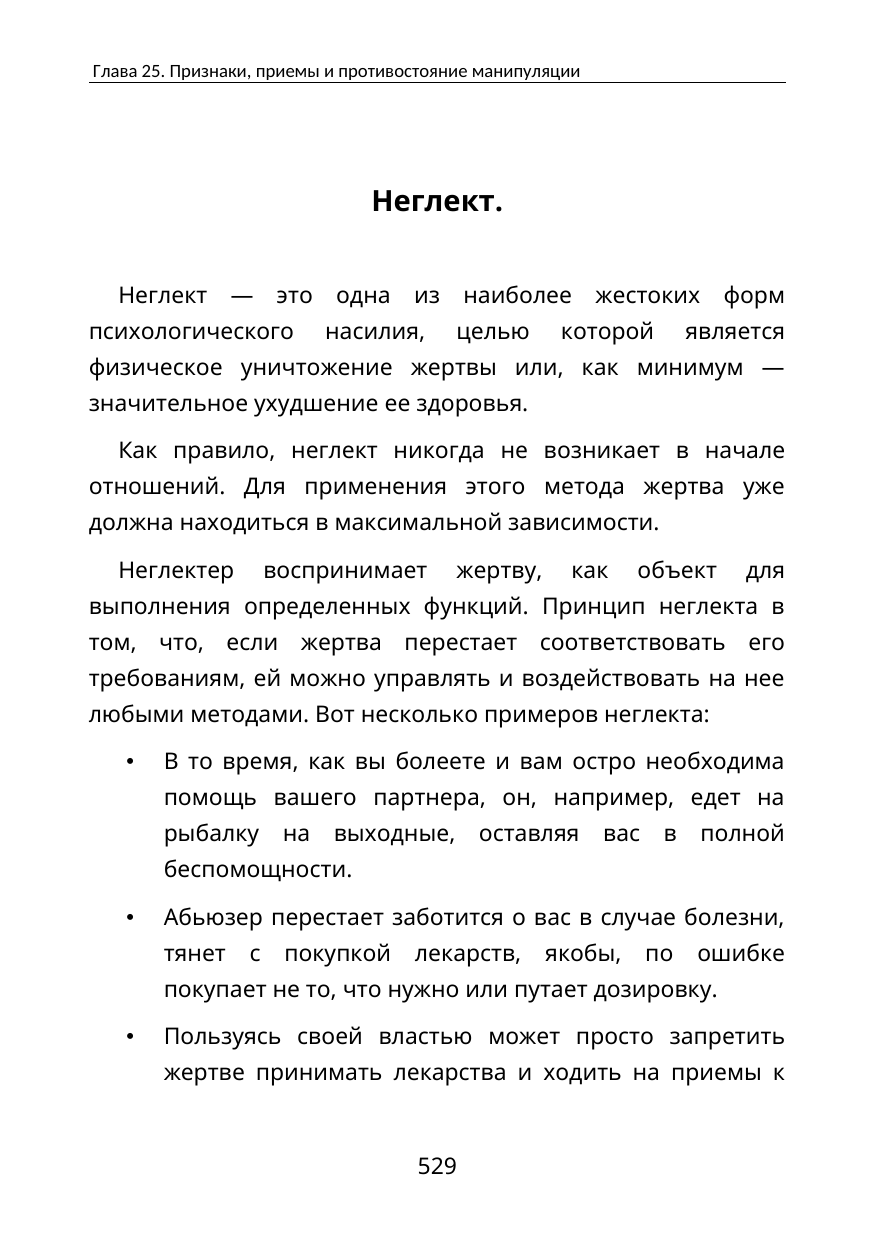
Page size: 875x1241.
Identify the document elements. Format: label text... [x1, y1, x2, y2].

subtitle Неглект. [88, 177, 786, 219]
text Как правило, неглект никогда не возникает в начале отношений. Для применения этого метода жертва уже должна находиться в максимальной зависимости. [88, 434, 786, 537]
text Неглект — это одна из наиболее жестоких форм психологического насилия, целью которой является физическое уничтожение жертвы или, как минимум — значительное ухудшение ее здоровья. [88, 279, 786, 418]
list Абьюзер перестает заботится о вас в случае болезни, тянет с покупкой лекарств, якобы, по ошибке покупает не то, что нужно или путает дозировку. [126, 901, 786, 1004]
list Пользуясь своей властью может просто запретить жертве принимать лекарства и ходить на приемы к [126, 1020, 786, 1087]
text Неглектер воспринимает жертву, как объект для выполнения определенных функций. Принцип неглекта в том, что, если жертва перестает соответствовать его требованиям, ей можно управлять и воздействовать на нее любыми методами. Вот несколько примеров неглекта: [88, 554, 786, 729]
list В то время, как вы болеете и вам остро необходима помощь вашего партнера, он, например, едет на рыбалку на выходные, оставляя вас в полной беспомощности. [126, 745, 786, 884]
